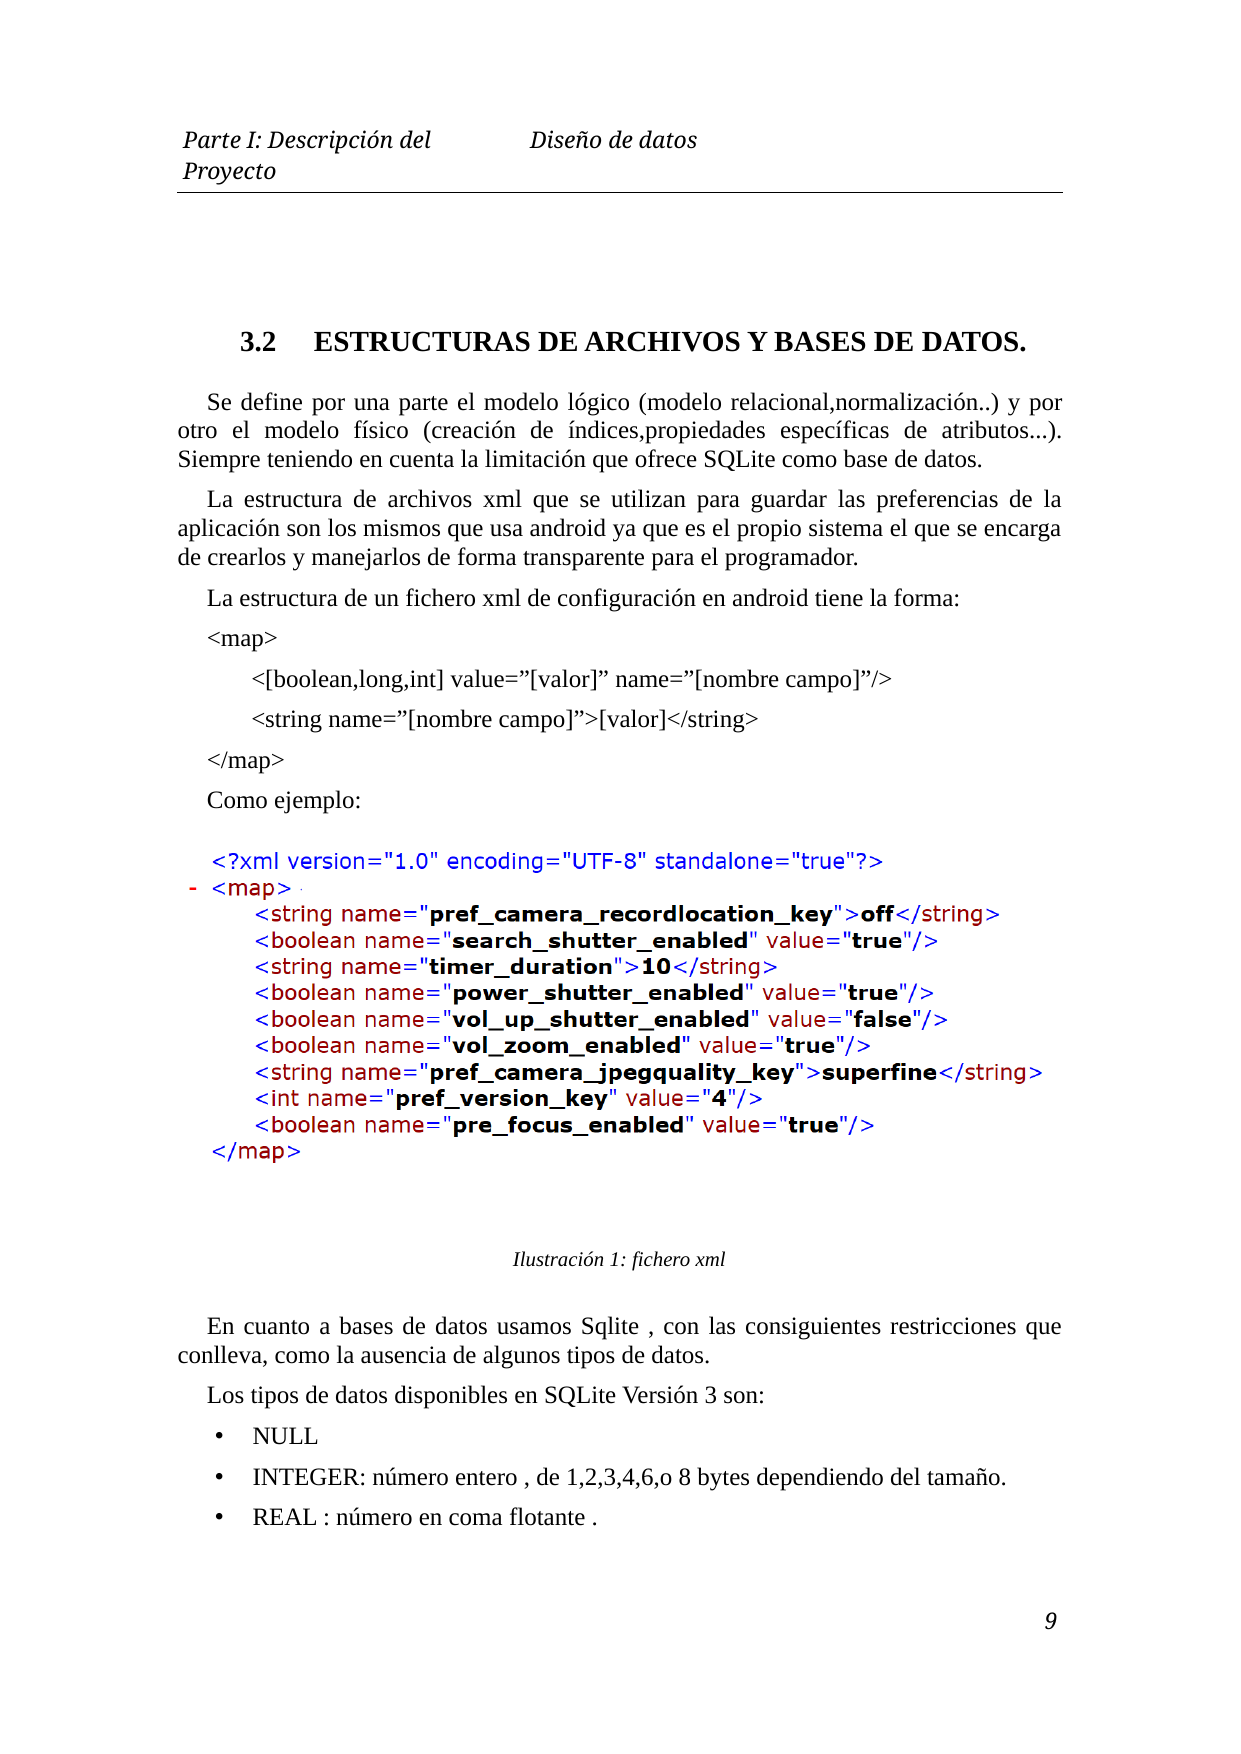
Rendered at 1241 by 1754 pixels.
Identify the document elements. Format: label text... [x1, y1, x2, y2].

text <string name=”[nombre campo]”>[valor]</string> [177, 704, 1063, 733]
text En cuanto a bases de datos usamos Sqlite , con las consiguientes restricciones que conlleva, como la ausencia de algunos tipos de datos. [177, 1311, 1063, 1369]
subtitle Estructuras de archivos y bases de datos. [240, 324, 1063, 358]
text Ilustración 1: fichero xml [177, 1247, 1063, 1271]
list REAL : número en coma flotante . [215, 1502, 1063, 1531]
text <map> [177, 623, 1063, 652]
text La estructura de un fichero xml de configuración en android tiene la forma: [177, 583, 1063, 611]
picture [177, 825, 1064, 1247]
list INTEGER: número entero , de 1,2,3,4,6,o 8 bytes dependiendo del tamaño. [215, 1462, 1063, 1490]
text Los tipos de datos disponibles en SQLite Versión 3 son: [177, 1381, 1063, 1409]
list NULL [215, 1421, 1063, 1450]
text </map> [177, 745, 1063, 773]
text La estructura de archivos xml que se utilizan para guardar las preferencias de la aplicación son los mismos que usa android ya que es el propio sistema el que se encarga de crearlos y manejarlos de forma transparente para el programador. [177, 484, 1063, 571]
text Se define por una parte el modelo lógico (modelo relacional,normalización..) y por otro el modelo físico (creación de índices,propiedades específicas de atributos...). Siempre teniendo en cuenta la limitación que ofrece SQLite como base de datos. [177, 387, 1063, 473]
text <[boolean,long,int] value=”[valor]” name=”[nombre campo]”/> [177, 664, 1063, 692]
text Como ejemplo: [177, 785, 1063, 814]
